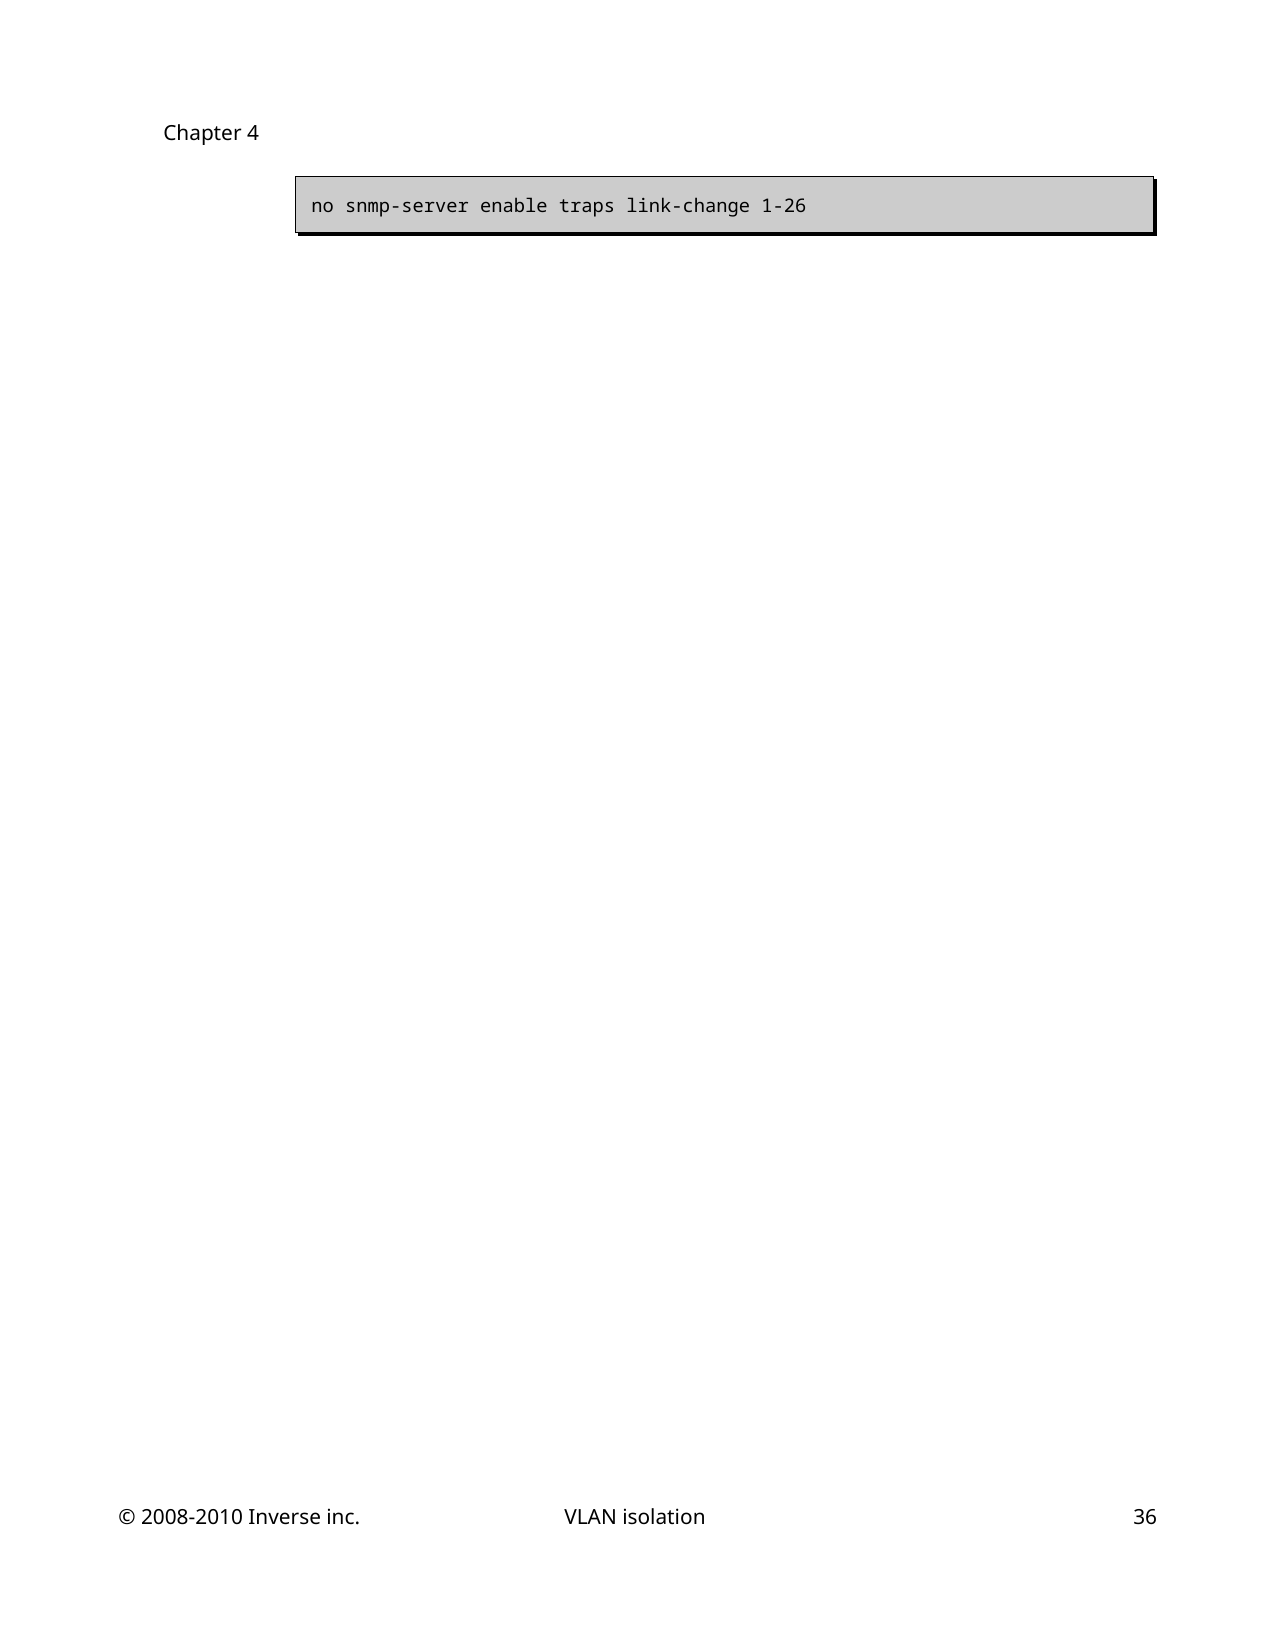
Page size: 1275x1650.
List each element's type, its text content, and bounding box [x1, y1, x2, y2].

text no snmp-server enable traps link-change 1-26 [296, 177, 1153, 232]
